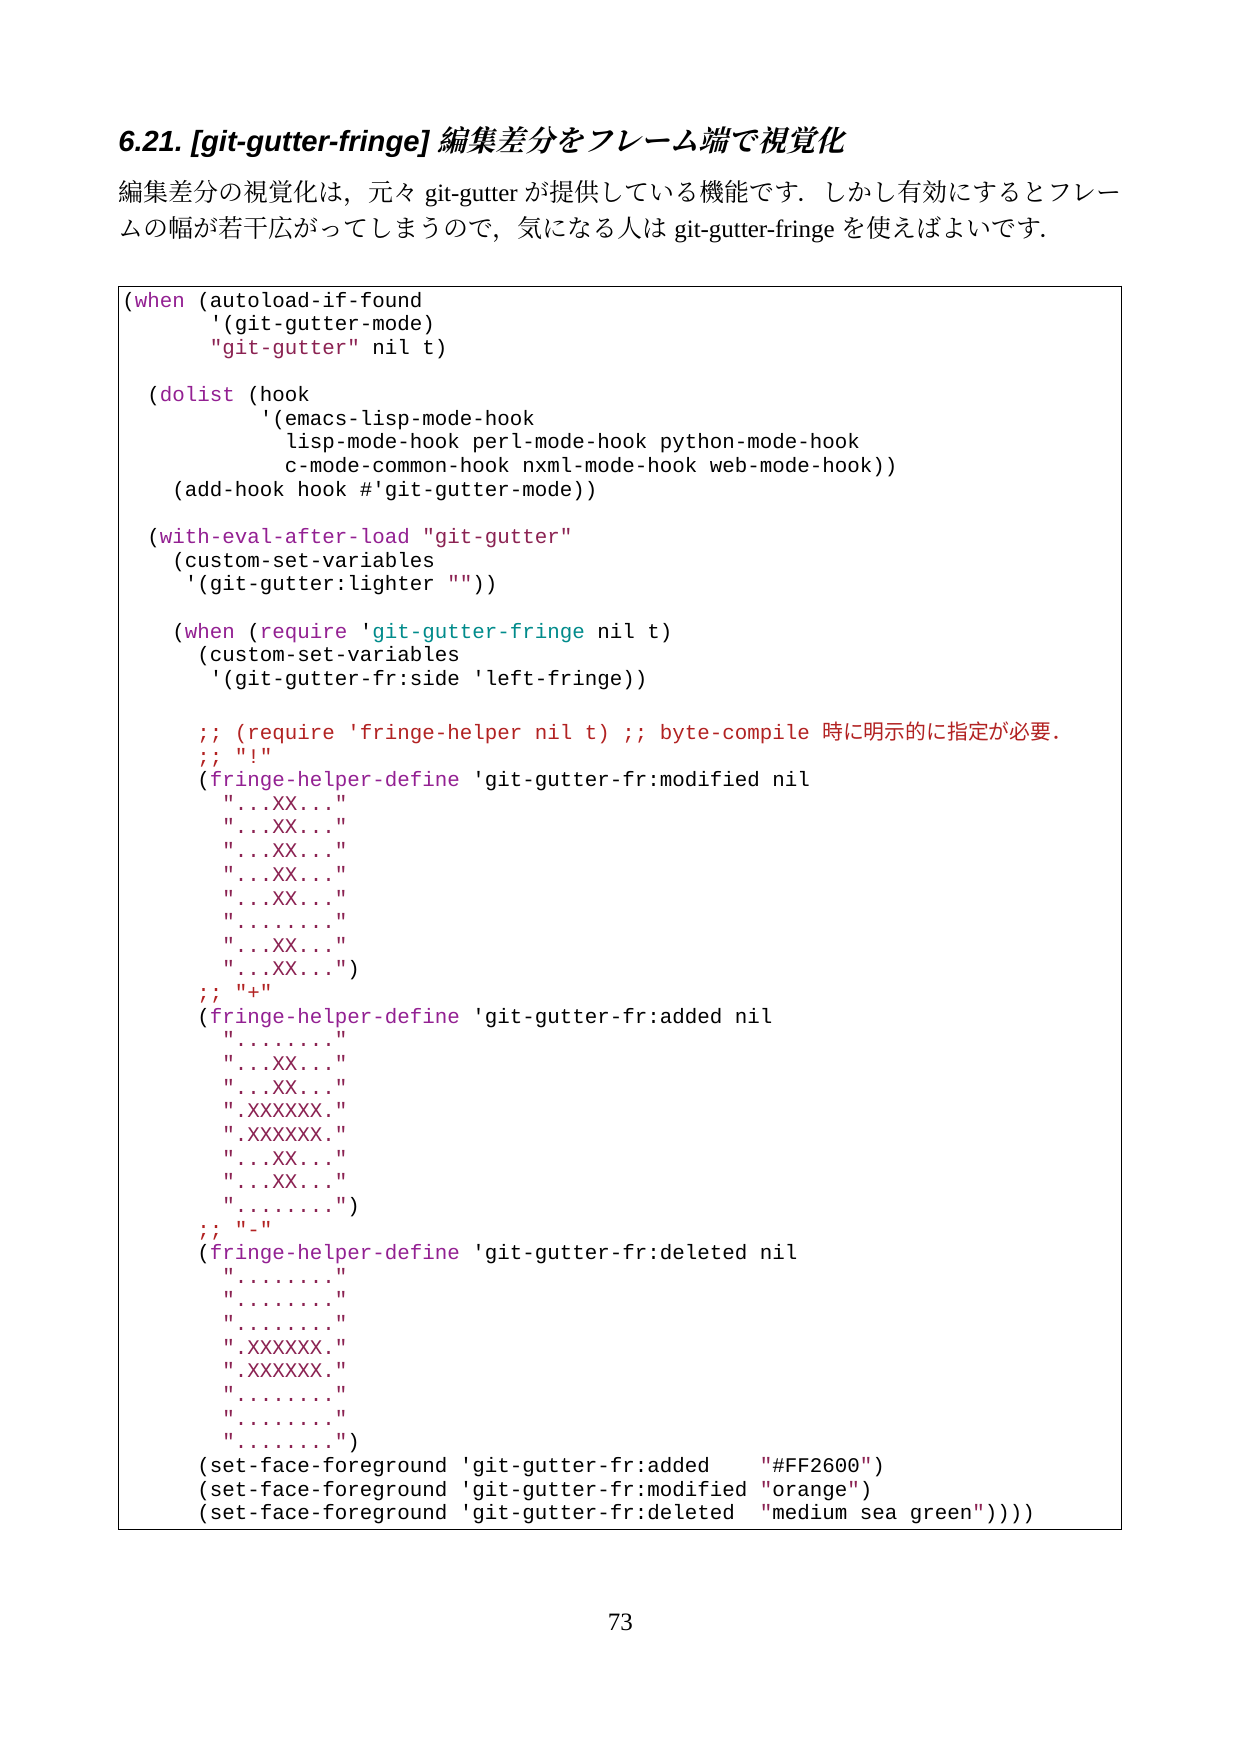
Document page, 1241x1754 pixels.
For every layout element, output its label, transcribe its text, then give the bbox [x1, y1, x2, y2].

text ".XXXXXX." [119, 1120, 1121, 1144]
text (set-face-foreground 'git-gutter-fr:added "#FF2600") [119, 1451, 1121, 1475]
text "...XX..." [119, 1167, 1121, 1191]
text (custom-set-variables [119, 640, 1121, 664]
text "...XX..." [119, 883, 1121, 907]
text "...XX..." [119, 813, 1121, 836]
text (when (require 'git-gutter-fringe nil t) [119, 617, 1121, 640]
text "........" [119, 907, 1121, 931]
text (fringe-helper-define 'git-gutter-fr:modified nil [119, 765, 1121, 789]
text (dolist (hook [119, 380, 1121, 404]
text '(emacs-lisp-mode-hook [119, 404, 1121, 427]
text (custom-set-variables [119, 546, 1121, 569]
text "...XX..." [119, 931, 1121, 954]
text "...XX..." [119, 1144, 1121, 1167]
text lisp-mode-hook perl-mode-hook python-mode-hook [119, 427, 1121, 451]
text (when (autoload-if-found [119, 287, 1121, 309]
text ;; "+" [119, 978, 1121, 1002]
text ".XXXXXX." [119, 1333, 1121, 1356]
text "...XX..." [119, 1073, 1121, 1096]
text ;; "!" [119, 742, 1121, 765]
text "git-gutter" nil t) [119, 333, 1121, 357]
text ;; (require 'fringe-helper nil t) ;; byte-compile 時に明示的に指定が必要． [119, 711, 1121, 742]
text "........" [119, 1025, 1121, 1049]
text (set-face-foreground 'git-gutter-fr:deleted "medium sea green")))) [119, 1498, 1121, 1529]
text '(git-gutter-fr:side 'left-fringe)) [119, 664, 1121, 688]
text "........") [119, 1191, 1121, 1214]
text "........" [119, 1309, 1121, 1333]
text '(git-gutter:lighter "")) [119, 569, 1121, 593]
text (fringe-helper-define 'git-gutter-fr:deleted nil [119, 1238, 1121, 1262]
text c-mode-common-hook nxml-mode-hook web-mode-hook)) [119, 451, 1121, 475]
text ".XXXXXX." [119, 1356, 1121, 1380]
text "........" [119, 1286, 1121, 1309]
text 編集差分の視覚化は，元々 git-gutter が提供している機能です．しかし有効にするとフレームの幅が若干広がってしまうので，気になる人は git-gutter-fringe を使えばよいです． [118, 172, 1122, 273]
text "...XX..." [119, 1049, 1121, 1073]
text "...XX..." [119, 836, 1121, 860]
text "........" [119, 1262, 1121, 1286]
text (with-eval-after-load "git-gutter" [119, 522, 1121, 546]
subtitle [git-gutter-fringe] 編集差分をフレーム端で視覚化 [118, 118, 1122, 160]
text ".XXXXXX." [119, 1096, 1121, 1120]
text ;; "-" [119, 1214, 1121, 1238]
text "...XX..." [119, 860, 1121, 883]
text (add-hook hook #'git-gutter-mode)) [119, 475, 1121, 498]
text "...XX...") [119, 954, 1121, 978]
text "........" [119, 1380, 1121, 1404]
text '(git-gutter-mode) [119, 309, 1121, 333]
text (set-face-foreground 'git-gutter-fr:modified "orange") [119, 1475, 1121, 1498]
text (fringe-helper-define 'git-gutter-fr:added nil [119, 1002, 1121, 1025]
text "........" [119, 1404, 1121, 1427]
text "...XX..." [119, 789, 1121, 813]
text "........") [119, 1427, 1121, 1451]
